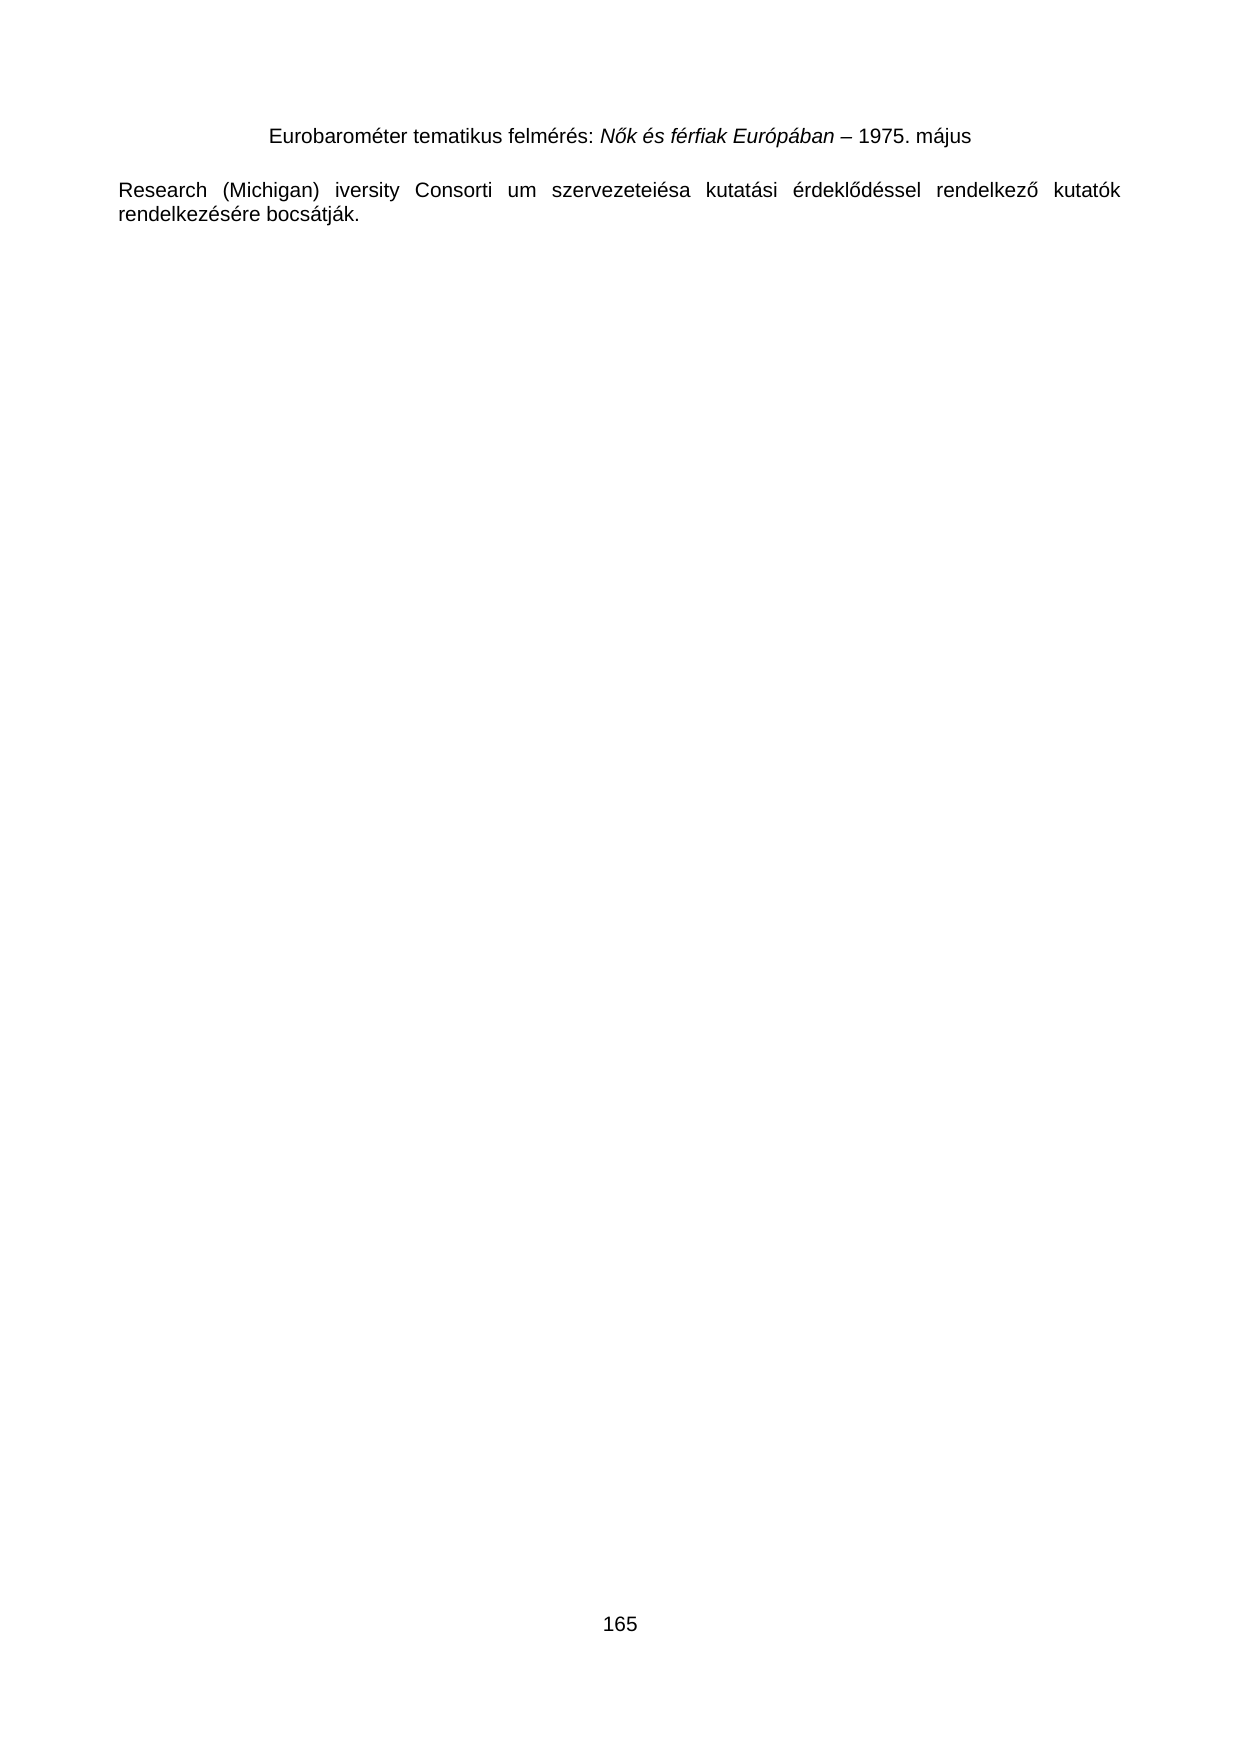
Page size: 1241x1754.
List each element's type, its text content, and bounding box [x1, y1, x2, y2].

text Research (Michigan) iversity Consorti um szervezeteiésa kutatási érdeklődéssel rendelkező kutatók rendelkezésére bocsátják. [118, 177, 1122, 225]
